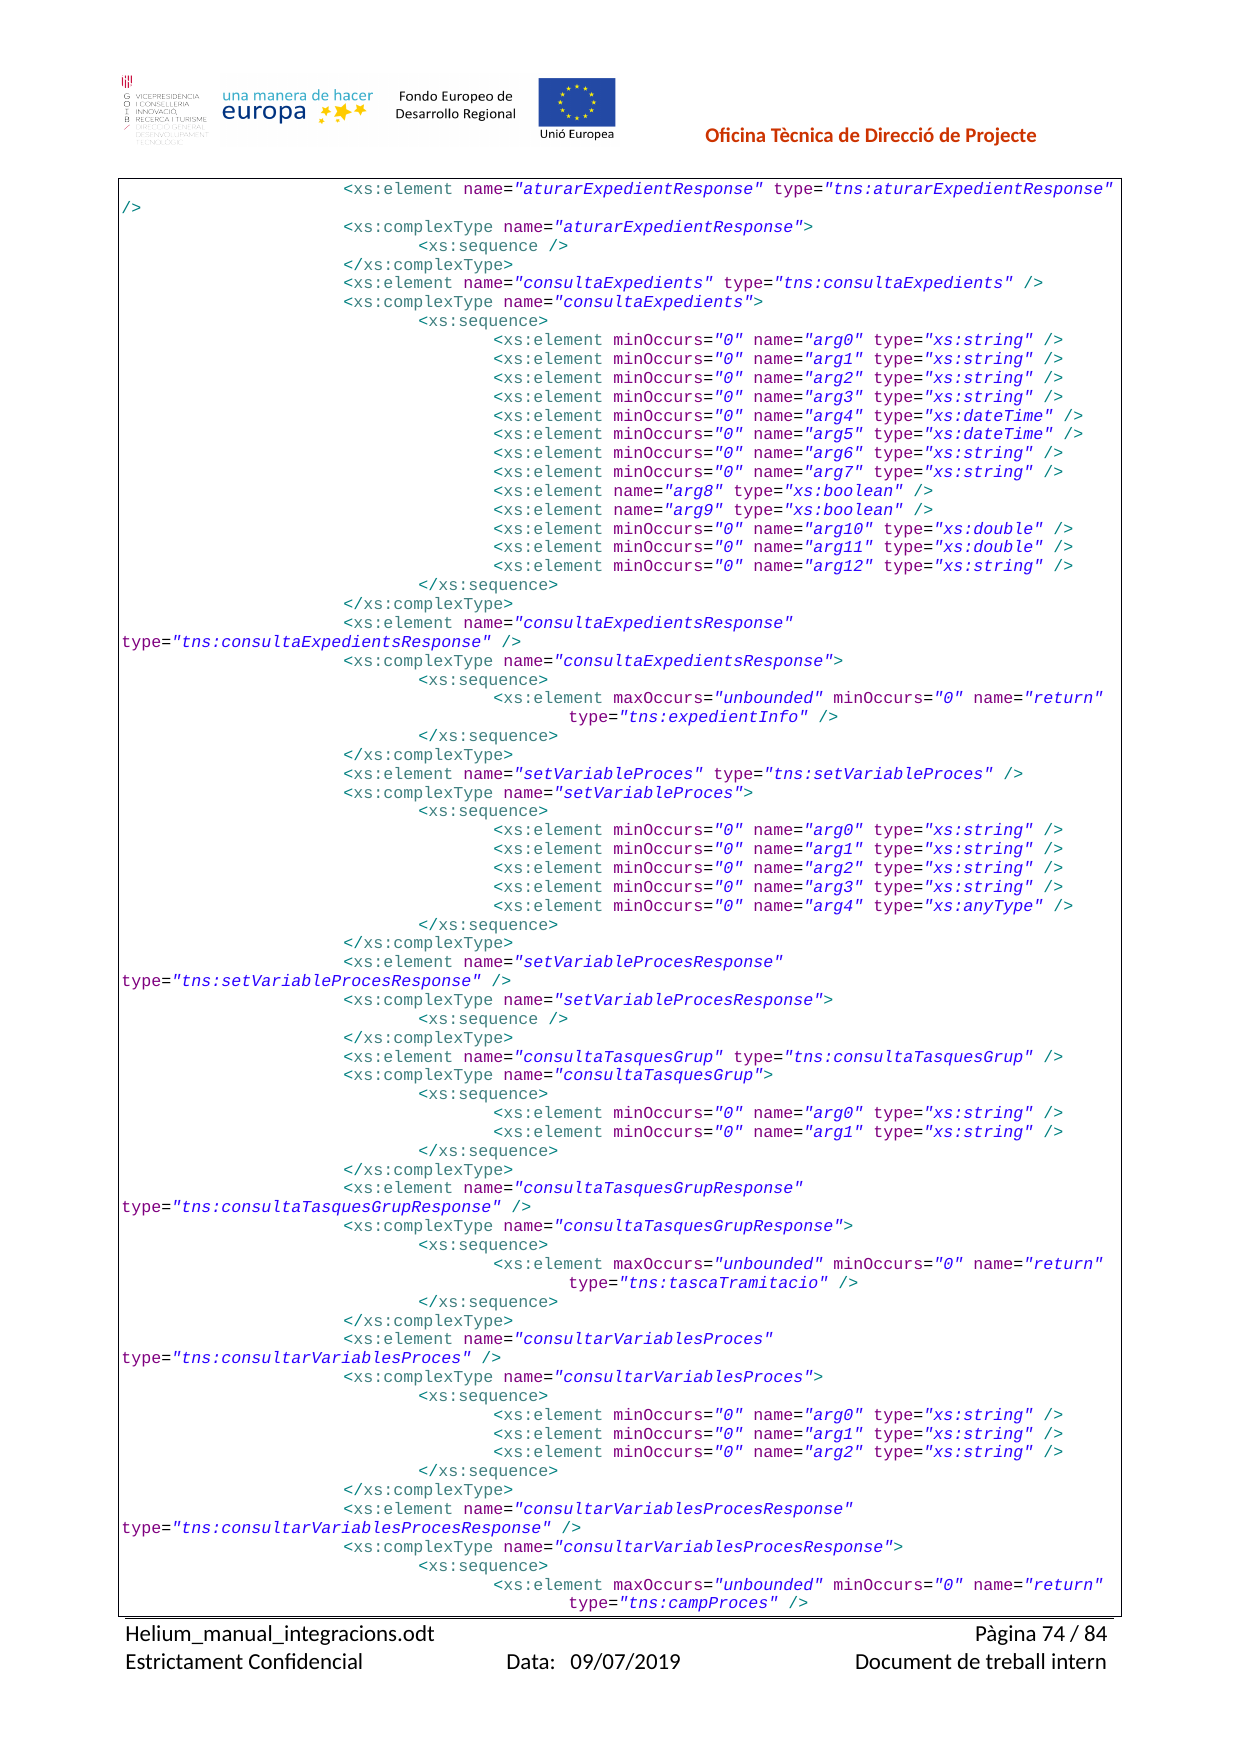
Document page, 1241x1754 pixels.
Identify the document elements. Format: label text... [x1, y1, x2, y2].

text <xs:element name="arg9" type="xs:boolean" /> [119, 498, 1121, 517]
text <xs:element minOccurs="0" name="arg1" type="xs:string" /> [119, 1422, 1121, 1441]
text </xs:complexType> [119, 1309, 1121, 1328]
text <xs:complexType name="consultaExpedientsResponse"> [119, 649, 1121, 668]
text <xs:element minOccurs="0" name="arg1" type="xs:string" /> [119, 1120, 1121, 1139]
text <xs:complexType name="setVariableProces"> [119, 781, 1121, 800]
text </xs:complexType> [119, 932, 1121, 951]
text </xs:complexType> [119, 743, 1121, 762]
picture [118, 73, 213, 147]
text <xs:element minOccurs="0" name="arg0" type="xs:string" /> [119, 819, 1121, 838]
text </xs:sequence> [119, 574, 1121, 592]
text <xs:element name="consultarVariablesProces" type="tns:consultarVariablesProces" /> [119, 1328, 1121, 1366]
text type="tns:tascaTramitacio" /> [119, 1271, 1121, 1290]
text <xs:element minOccurs="0" name="arg6" type="xs:string" /> [119, 442, 1121, 461]
text <xs:element minOccurs="0" name="arg4" type="xs:anyType" /> [119, 894, 1121, 913]
text <xs:element name="setVariableProcesResponse" type="tns:setVariableProcesResponse" /> [119, 951, 1121, 988]
text <xs:element name="consultaTasquesGrup" type="tns:consultaTasquesGrup" /> [119, 1045, 1121, 1064]
text <xs:element minOccurs="0" name="arg12" type="xs:string" /> [119, 555, 1121, 574]
text <xs:element minOccurs="0" name="arg2" type="xs:string" /> [119, 856, 1121, 875]
text <xs:sequence> [119, 800, 1121, 819]
text </xs:complexType> [119, 1158, 1121, 1177]
text <xs:complexType name="consultaTasquesGrupResponse"> [119, 1215, 1121, 1233]
text <xs:complexType name="aturarExpedientResponse"> [119, 215, 1121, 234]
text <xs:sequence> [119, 310, 1121, 328]
text <xs:element name="consultaExpedients" type="tns:consultaExpedients" /> [119, 272, 1121, 291]
text type="tns:expedientInfo" /> [119, 706, 1121, 724]
text <xs:element minOccurs="0" name="arg2" type="xs:string" /> [119, 1441, 1121, 1460]
text <xs:sequence> [119, 1384, 1121, 1403]
picture [219, 73, 621, 147]
text <xs:element minOccurs="0" name="arg0" type="xs:string" /> [119, 1403, 1121, 1422]
text <xs:sequence> [119, 1233, 1121, 1252]
text <xs:element minOccurs="0" name="arg2" type="xs:string" /> [119, 366, 1121, 385]
text <xs:element minOccurs="0" name="arg1" type="xs:string" /> [119, 838, 1121, 856]
text <xs:element name="consultarVariablesProcesResponse" type="tns:consultarVariablesProcesResponse" /> [119, 1497, 1121, 1535]
text <xs:element name="consultaTasquesGrupResponse" type="tns:consultaTasquesGrupResponse" /> [119, 1177, 1121, 1215]
text type="tns:campProces" /> [119, 1592, 1121, 1616]
text </xs:complexType> [119, 253, 1121, 272]
text <xs:element minOccurs="0" name="arg1" type="xs:string" /> [119, 347, 1121, 366]
text </xs:complexType> [119, 1479, 1121, 1497]
text <xs:element minOccurs="0" name="arg0" type="xs:string" /> [119, 1102, 1121, 1120]
text <xs:complexType name="consultaTasquesGrup"> [119, 1064, 1121, 1083]
text <xs:element name="aturarExpedientResponse" type="tns:aturarExpedientResponse" /> [119, 179, 1121, 215]
text </xs:sequence> [119, 1139, 1121, 1158]
text <xs:element minOccurs="0" name="arg5" type="xs:dateTime" /> [119, 423, 1121, 442]
text <xs:element minOccurs="0" name="arg3" type="xs:string" /> [119, 385, 1121, 404]
text <xs:element maxOccurs="unbounded" minOccurs="0" name="return" [119, 687, 1121, 706]
text <xs:element name="arg8" type="xs:boolean" /> [119, 479, 1121, 498]
text </xs:sequence> [119, 724, 1121, 743]
text <xs:sequence> [119, 1554, 1121, 1573]
text <xs:element name="setVariableProces" type="tns:setVariableProces" /> [119, 762, 1121, 781]
text <xs:element minOccurs="0" name="arg10" type="xs:double" /> [119, 517, 1121, 536]
text <xs:element minOccurs="0" name="arg7" type="xs:string" /> [119, 461, 1121, 479]
text </xs:complexType> [119, 1026, 1121, 1045]
text <xs:element minOccurs="0" name="arg11" type="xs:double" /> [119, 536, 1121, 555]
text <xs:sequence /> [119, 1007, 1121, 1026]
text </xs:sequence> [119, 1460, 1121, 1479]
text <xs:element name="consultaExpedientsResponse" type="tns:consultaExpedientsResponse" /> [119, 611, 1121, 649]
text <xs:complexType name="consultarVariablesProcesResponse"> [119, 1535, 1121, 1554]
text <xs:sequence> [119, 1083, 1121, 1102]
text <xs:element minOccurs="0" name="arg4" type="xs:dateTime" /> [119, 404, 1121, 423]
text <xs:element minOccurs="0" name="arg0" type="xs:string" /> [119, 328, 1121, 347]
text </xs:sequence> [119, 1290, 1121, 1309]
text <xs:complexType name="setVariableProcesResponse"> [119, 988, 1121, 1007]
text </xs:sequence> [119, 913, 1121, 932]
text <xs:sequence /> [119, 234, 1121, 253]
text <xs:element maxOccurs="unbounded" minOccurs="0" name="return" [119, 1573, 1121, 1592]
text <xs:element maxOccurs="unbounded" minOccurs="0" name="return" [119, 1252, 1121, 1271]
text <xs:complexType name="consultarVariablesProces"> [119, 1366, 1121, 1384]
text <xs:complexType name="consultaExpedients"> [119, 291, 1121, 310]
text </xs:complexType> [119, 592, 1121, 611]
text <xs:sequence> [119, 668, 1121, 687]
text <xs:element minOccurs="0" name="arg3" type="xs:string" /> [119, 875, 1121, 894]
